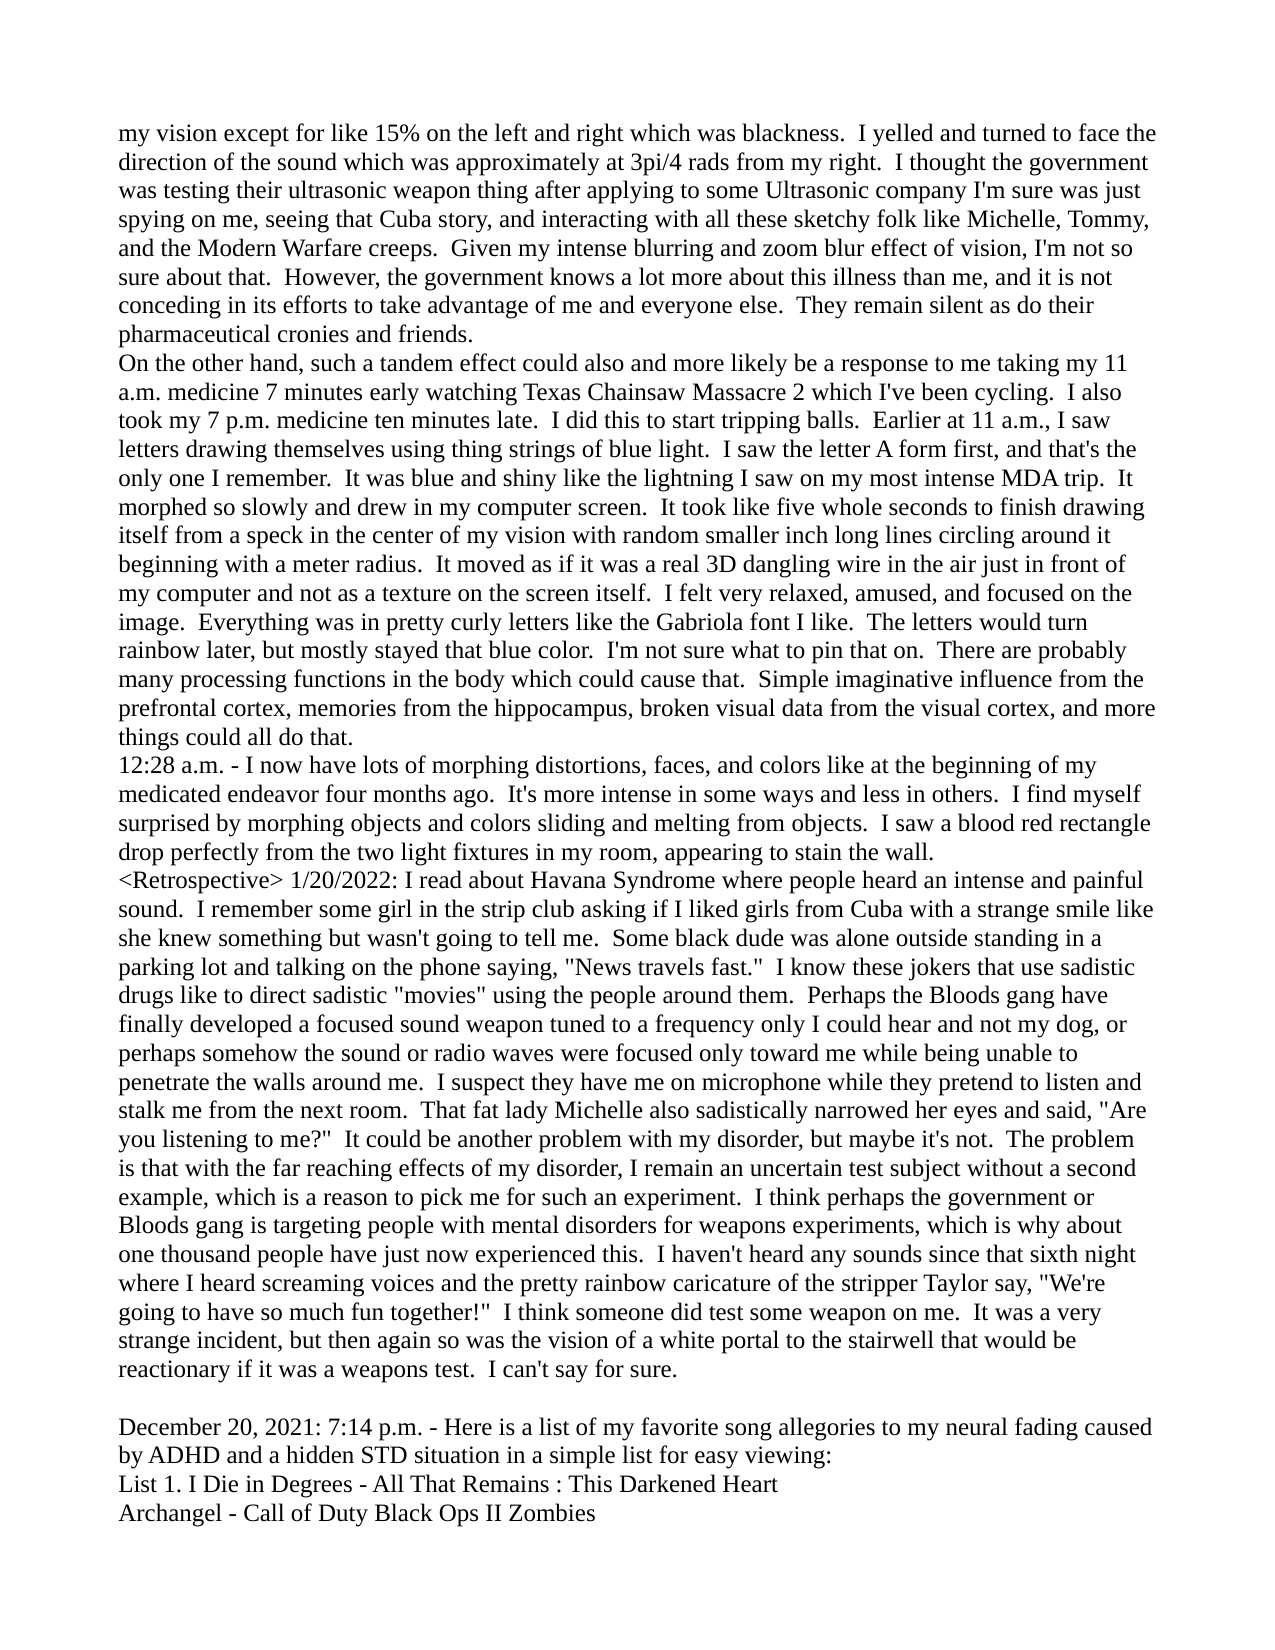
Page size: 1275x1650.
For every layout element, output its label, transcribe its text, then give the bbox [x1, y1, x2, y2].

text On the other hand, such a tandem effect could also and more likely be a response to me taking my 11 a.m. medicine 7 minutes early watching Texas Chainsaw Massacre 2 which I've been cycling. I also took my 7 p.m. medicine ten minutes late. I did this to start tripping balls. Earlier at 11 a.m., I saw letters drawing themselves using thing strings of blue light. I saw the letter A form first, and that's the only one I remember. It was blue and shiny like the lightning I saw on my most intense MDA trip. It morphed so slowly and drew in my computer screen. It took like five whole seconds to finish drawing itself from a speck in the center of my vision with random smaller inch long lines circling around it beginning with a meter radius. It moved as if it was a real 3D dangling wire in the air just in front of my computer and not as a texture on the screen itself. I felt very relaxed, amused, and focused on the image. Everything was in pretty curly letters like the Gabriola font I like. The letters would turn rainbow later, but mostly stayed that blue color. I'm not sure what to pin that on. There are probably many processing functions in the body which could cause that. Simple imaginative influence from the prefrontal cortex, memories from the hippocampus, broken visual data from the visual cortex, and more things could all do that. [118, 348, 1157, 751]
text 12:28 a.m. - I now have lots of morphing distortions, faces, and colors like at the beginning of my medicated endeavor four months ago. It's more intense in some ways and less in others. I find myself surprised by morphing objects and colors sliding and melting from objects. I saw a blood red rectangle drop perfectly from the two light fixtures in my room, appearing to stain the wall. [118, 751, 1157, 866]
text December 20, 2021: 7:14 p.m. - Here is a list of my favorite song allegories to my neural fading caused by ADHD and a hidden STD situation in a simple list for easy viewing: [118, 1412, 1157, 1469]
text Archangel - Call of Duty Black Ops II Zombies [118, 1498, 1157, 1527]
text <Retrospective> 1/20/2022: I read about Havana Syndrome where people heard an intense and painful sound. I remember some girl in the strip club asking if I liked girls from Cuba with a strange smile like she knew something but wasn't going to tell me. Some black dude was alone outside standing in a parking lot and talking on the phone saying, "News travels fast." I know these jokers that use sadistic drugs like to direct sadistic "movies" using the people around them. Perhaps the Bloods gang have finally developed a focused sound weapon tuned to a frequency only I could hear and not my dog, or perhaps somehow the sound or radio waves were focused only toward me while being unable to penetrate the walls around me. I suspect they have me on microphone while they pretend to listen and stalk me from the next room. That fat lady Michelle also sadistically narrowed her eyes and said, "Are you listening to me?" It could be another problem with my disorder, but maybe it's not. The problem is that with the far reaching effects of my disorder, I remain an uncertain test subject without a second example, which is a reason to pick me for such an experiment. I think perhaps the government or Bloods gang is targeting people with mental disorders for weapons experiments, which is why about one thousand people have just now experienced this. I haven't heard any sounds since that sixth night where I heard screaming voices and the pretty rainbow caricature of the stripper Taylor say, "We're going to have so much fun together!" I think someone did test some weapon on me. It was a very strange incident, but then again so was the vision of a white portal to the stairwell that would be reactionary if it was a weapons test. I can't say for sure. [118, 866, 1157, 1383]
text List 1. I Die in Degrees - All That Remains : This Darkened Heart [118, 1469, 1157, 1498]
text my vision except for like 15% on the left and right which was blackness. I yelled and turned to face the direction of the sound which was approximately at 3pi/4 rads from my right. I thought the government was testing their ultrasonic weapon thing after applying to some Ultrasonic company I'm sure was just spying on me, seeing that Cuba story, and interacting with all these sketchy folk like Michelle, Tommy, and the Modern Warfare creeps. Given my intense blurring and zoom blur effect of vision, I'm not so sure about that. However, the government knows a lot more about this illness than me, and it is not conceding in its efforts to take advantage of me and everyone else. They remain silent as do their pharmaceutical cronies and friends. [118, 118, 1157, 348]
